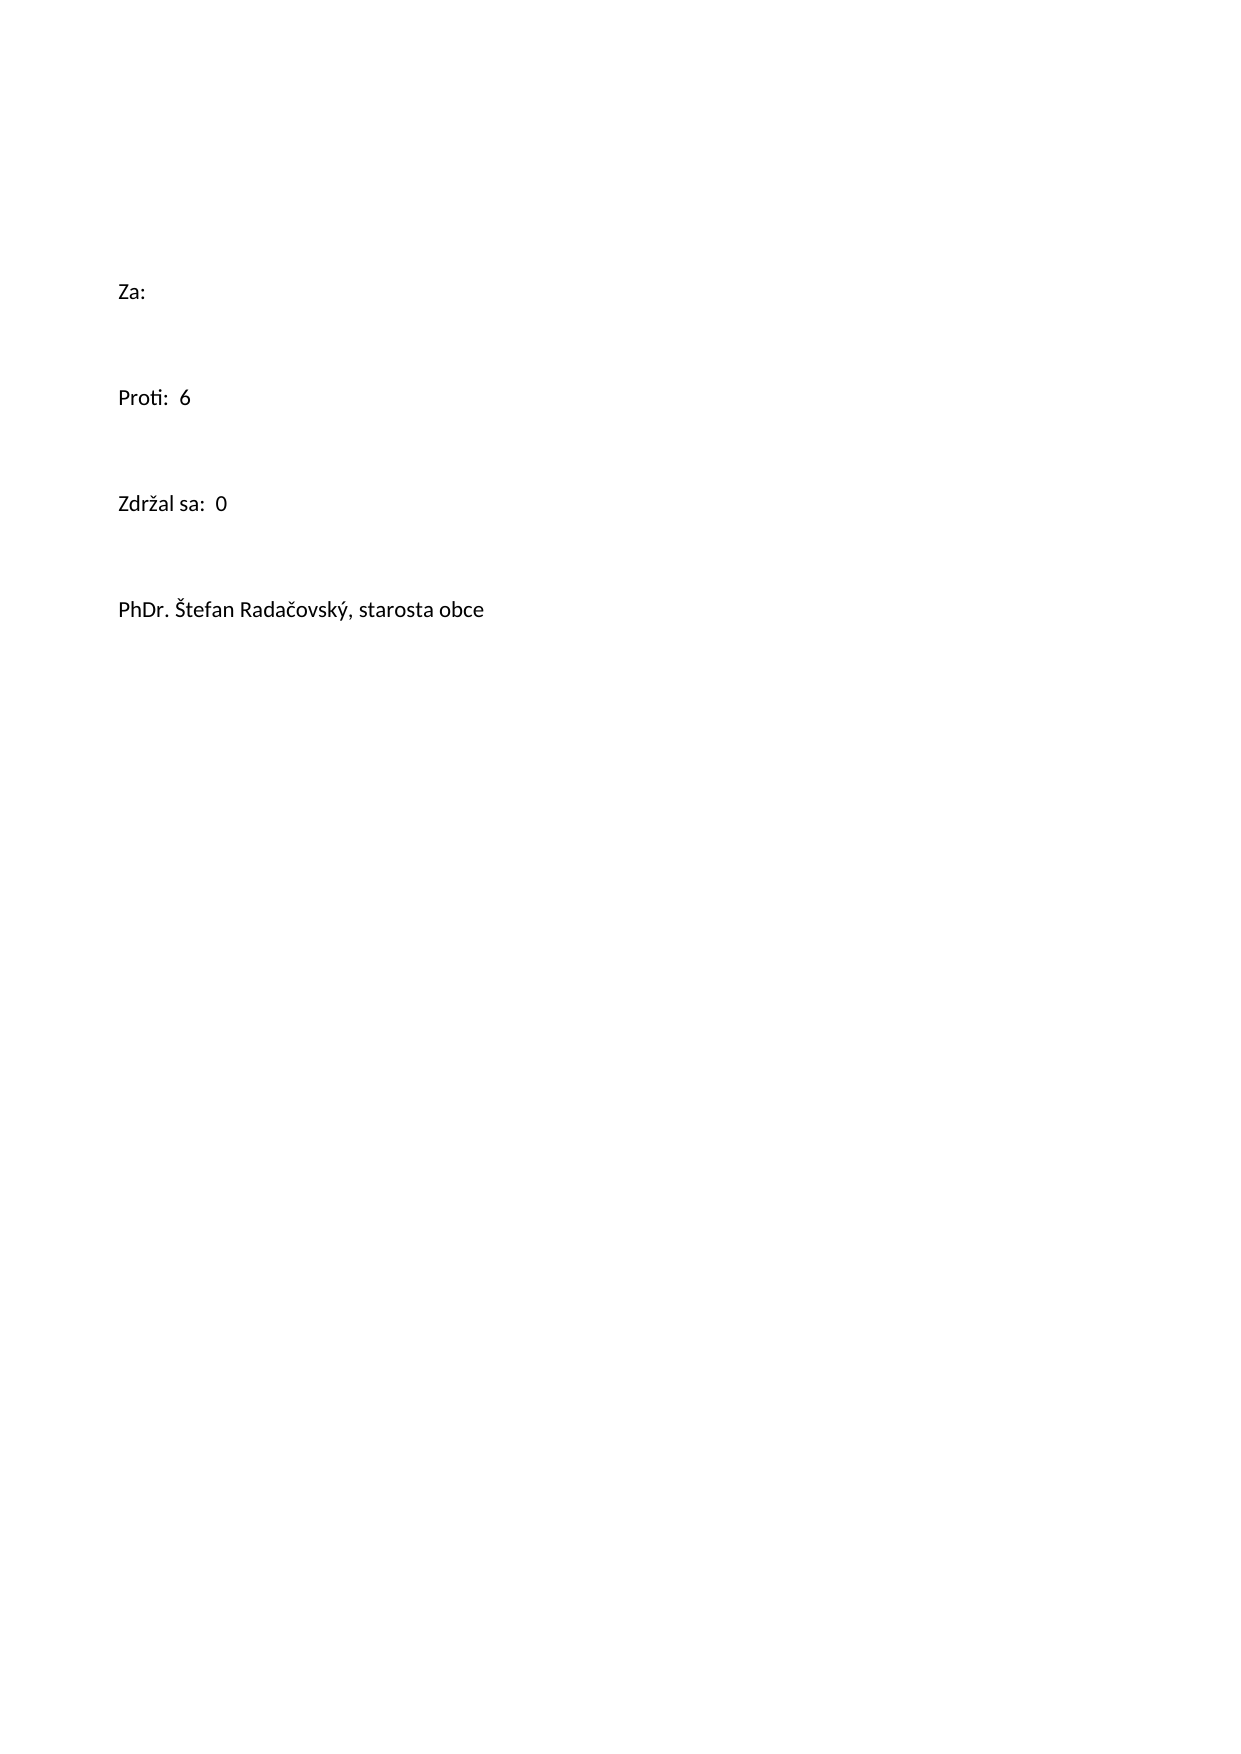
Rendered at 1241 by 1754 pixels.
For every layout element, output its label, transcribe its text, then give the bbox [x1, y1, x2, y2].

text PhDr. Štefan Radačovský, starosta obce [118, 595, 1122, 623]
text Proti: 6 [118, 383, 1122, 411]
text Za: [118, 277, 1122, 305]
text Zdržal sa: 0 [118, 489, 1122, 517]
